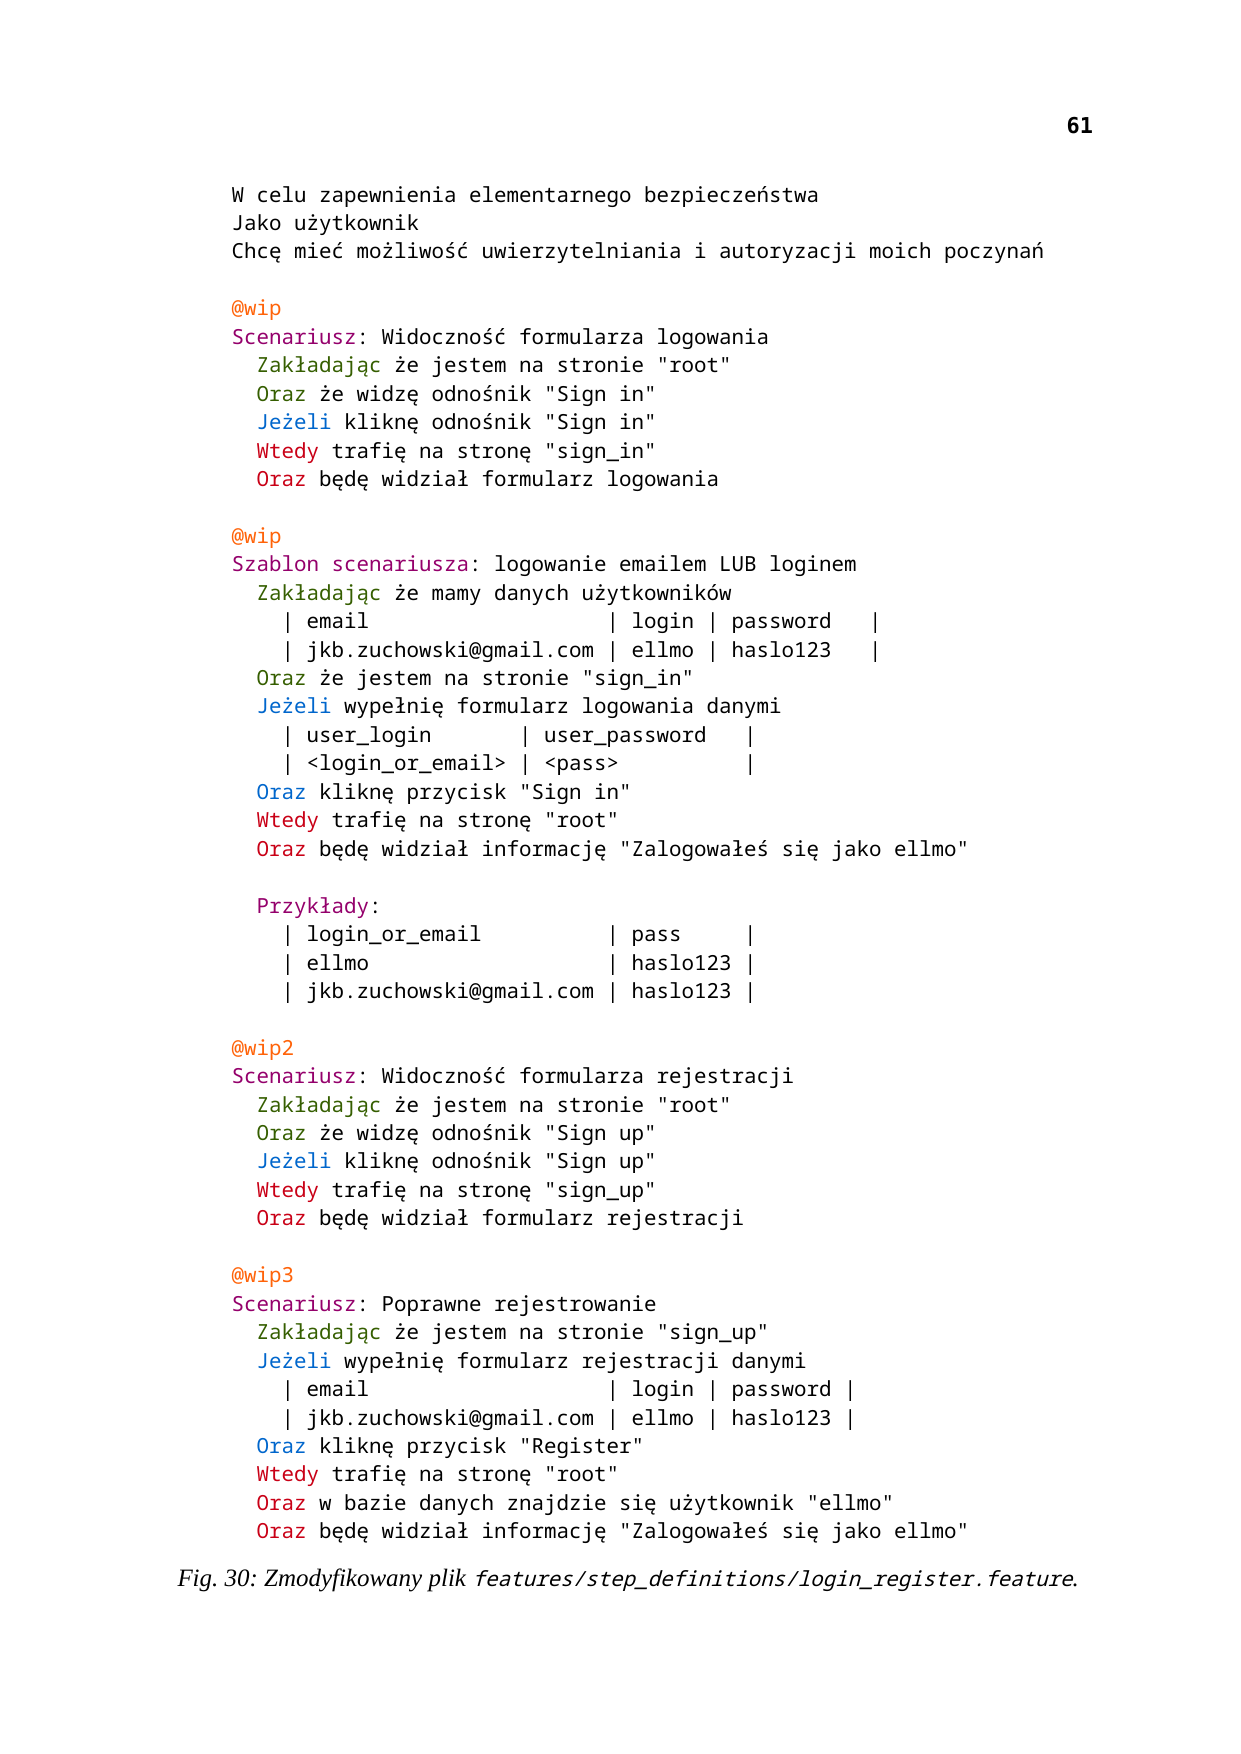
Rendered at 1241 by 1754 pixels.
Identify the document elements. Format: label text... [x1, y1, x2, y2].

text Fig. 30: Zmodyfikowany plik features/step_definitions/login_register.feature. [177, 1563, 1093, 1592]
table_header W celu zapewnienia elementarnego bezpieczeństwa Jako użytkownik Chcę mieć możliwość uwierzytelniania i autoryzacji moich poczynań @wip Scenariusz: Widoczność formularza logowania Zakładając że jestem na stronie "root" Oraz że widzę odnośnik "Sign in" Jeżeli kliknę odnośnik "Sign in" Wtedy trafię na stronę "sign_in" Oraz będę widział formularz logowania @wip Szablon scenariusza: logowanie emailem LUB loginem Zakładając że mamy danych użytkowników | email | login | password | | jkb.zuchowski@gmail.com | ellmo | haslo123 | Oraz że jestem na stronie "sign_in" Jeżeli wypełnię formularz logowania danymi | user_login | user_password | | <login_or_email> | <pass> | Oraz kliknę przycisk "Sign in" Wtedy trafię na stronę "root" Oraz będę widział informację "Zalogowałeś się jako ellmo" Przykłady: | login_or_email | pass | | ellmo | haslo123 | | jkb.zuchowski@gmail.com | haslo123 | @wip2 Scenariusz: Widoczność formularza rejestracji Zakładając że jestem na stronie "root" Oraz że widzę odnośnik "Sign up" Jeżeli kliknę odnośnik "Sign up" Wtedy trafię na stronę "sign_up" Oraz będę widział formularz rejestracji @wip3 Scenariusz: Poprawne rejestrowanie Zakładając że jestem na stronie "sign_up" Jeżeli wypełnię formularz rejestracji danymi | email | login | password | | jkb.zuchowski@gmail.com | ellmo | haslo123 | Oraz kliknę przycisk "Register" Wtedy trafię na stronę "root" Oraz w bazie danych znajdzie się użytkownik "ellmo" Oraz będę widział informację "Zalogowałeś się jako ellmo" [177, 174, 1093, 1551]
